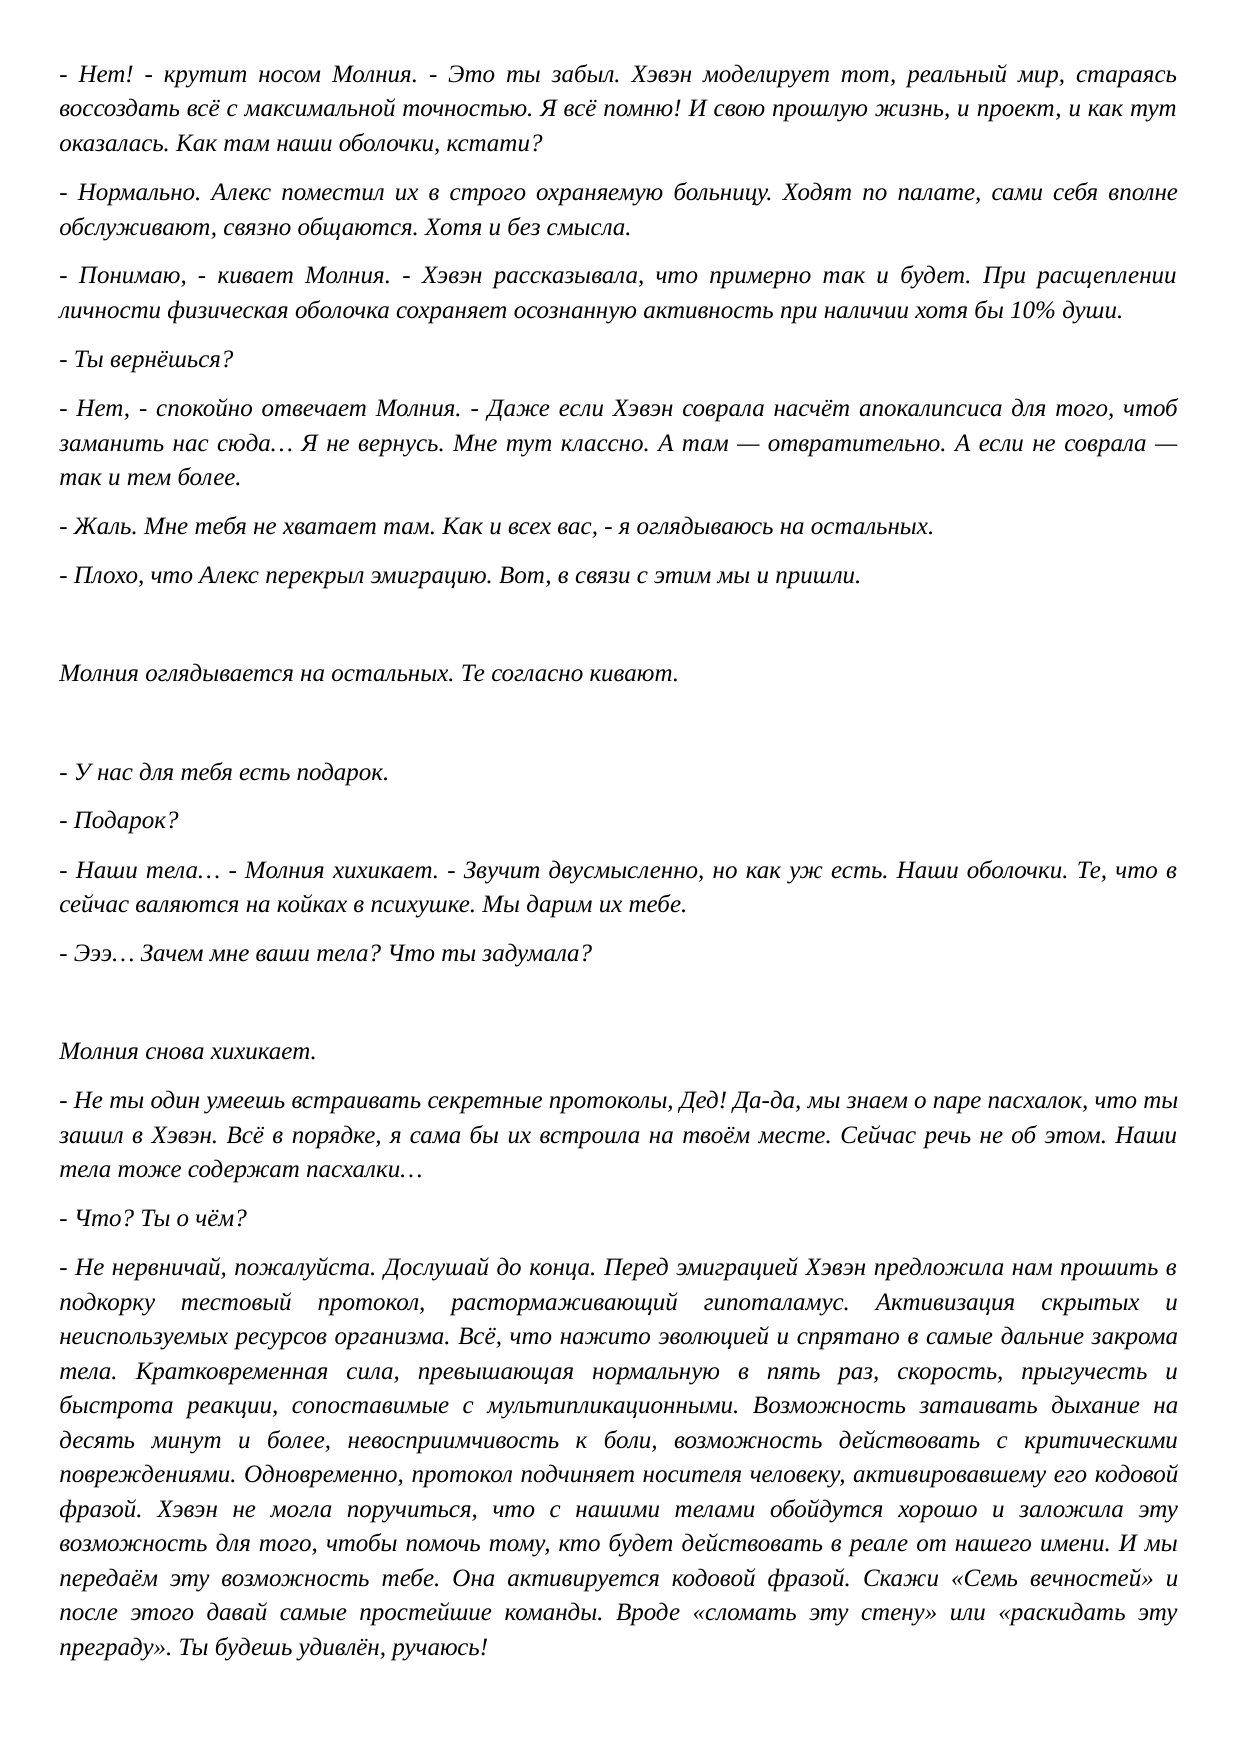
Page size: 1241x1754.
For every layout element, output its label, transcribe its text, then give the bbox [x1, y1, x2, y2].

text - Нормально. Алекс поместил их в строго охраняемую больницу. Ходят по палате, сами себя вполне обслуживают, связно общаются. Хотя и без смысла. [59, 177, 1181, 240]
text - У нас для тебя есть подарок. [59, 757, 1181, 785]
text - Наши тела… - Молния хихикает. - Звучит двусмысленно, но как уж есть. Наши оболочки. Те, что в сейчас валяются на койках в психушке. Мы дарим их тебе. [59, 855, 1181, 918]
text - Что? Ты о чём? [59, 1203, 1181, 1232]
text - Не ты один умеешь встраивать секретные протоколы, Дед! Да-да, мы знаем о паре пасхалок, что ты зашил в Хэвэн. Всё в порядке, я сама бы их встроила на твоём месте. Сейчас речь не об этом. Наши тела тоже содержат пасхалки… [59, 1085, 1181, 1183]
text - Эээ… Зачем мне ваши тела? Что ты задумала? [59, 938, 1181, 967]
text - Нет, - спокойно отвечает Молния. - Даже если Хэвэн соврала насчёт апокалипсиса для того, чтоб заманить нас сюда… Я не вернусь. Мне тут классно. А там — отвратительно. А если не соврала — так и тем более. [59, 393, 1181, 491]
text - Нет! - крутит носом Молния. - Это ты забыл. Хэвэн моделирует тот, реальный мир, стараясь воссоздать всё с максимальной точностью. Я всё помню! И свою прошлую жизнь, и проект, и как тут оказалась. Как там наши оболочки, кстати? [59, 59, 1181, 157]
text - Плохо, что Алекс перекрыл эмиграцию. Вот, в связи с этим мы и пришли. [59, 560, 1181, 589]
text - Ты вернёшься? [59, 344, 1181, 373]
text Молния снова хихикает. [59, 1036, 1181, 1065]
text - Понимаю, - кивает Молния. - Хэвэн рассказывала, что примерно так и будет. При расщеплении личности физическая оболочка сохраняет осознанную активность при наличии хотя бы 10% души. [59, 261, 1181, 324]
text - Подарок? [59, 806, 1181, 834]
text Молния оглядывается на остальных. Те согласно кивают. [59, 658, 1181, 687]
text - Не нервничай, пожалуйста. Дослушай до конца. Перед эмиграцией Хэвэн предложила нам прошить в подкорку тестовый протокол, растормаживающий гипоталамус. Активизация скрытых и неиспользуемых ресурсов организма. Всё, что нажито эволюцией и спрятано в самые дальние закрома тела. Кратковременная сила, превышающая нормальную в пять раз, скорость, прыгучесть и быстрота реакции, сопоставимые с мультипликационными. Возможность затаивать дыхание на десять минут и более, невосприимчивость к боли, возможность действовать с критическими повреждениями. Одновременно, протокол подчиняет носителя человеку, активировавшему его кодовой фразой. Хэвэн не могла поручиться, что с нашими телами обойдутся хорошо и заложила эту возможность для того, чтобы помочь тому, кто будет действовать в реале от нашего имени. И мы передаём эту возможность тебе. Она активируется кодовой фразой. Скажи «Семь вечностей» и после этого давай самые простейшие команды. Вроде «сломать эту стену» или «раскидать эту преграду». Ты будешь удивлён, ручаюсь! [59, 1252, 1181, 1661]
text - Жаль. Мне тебя не хватает там. Как и всех вас, - я оглядываюсь на остальных. [59, 511, 1181, 540]
